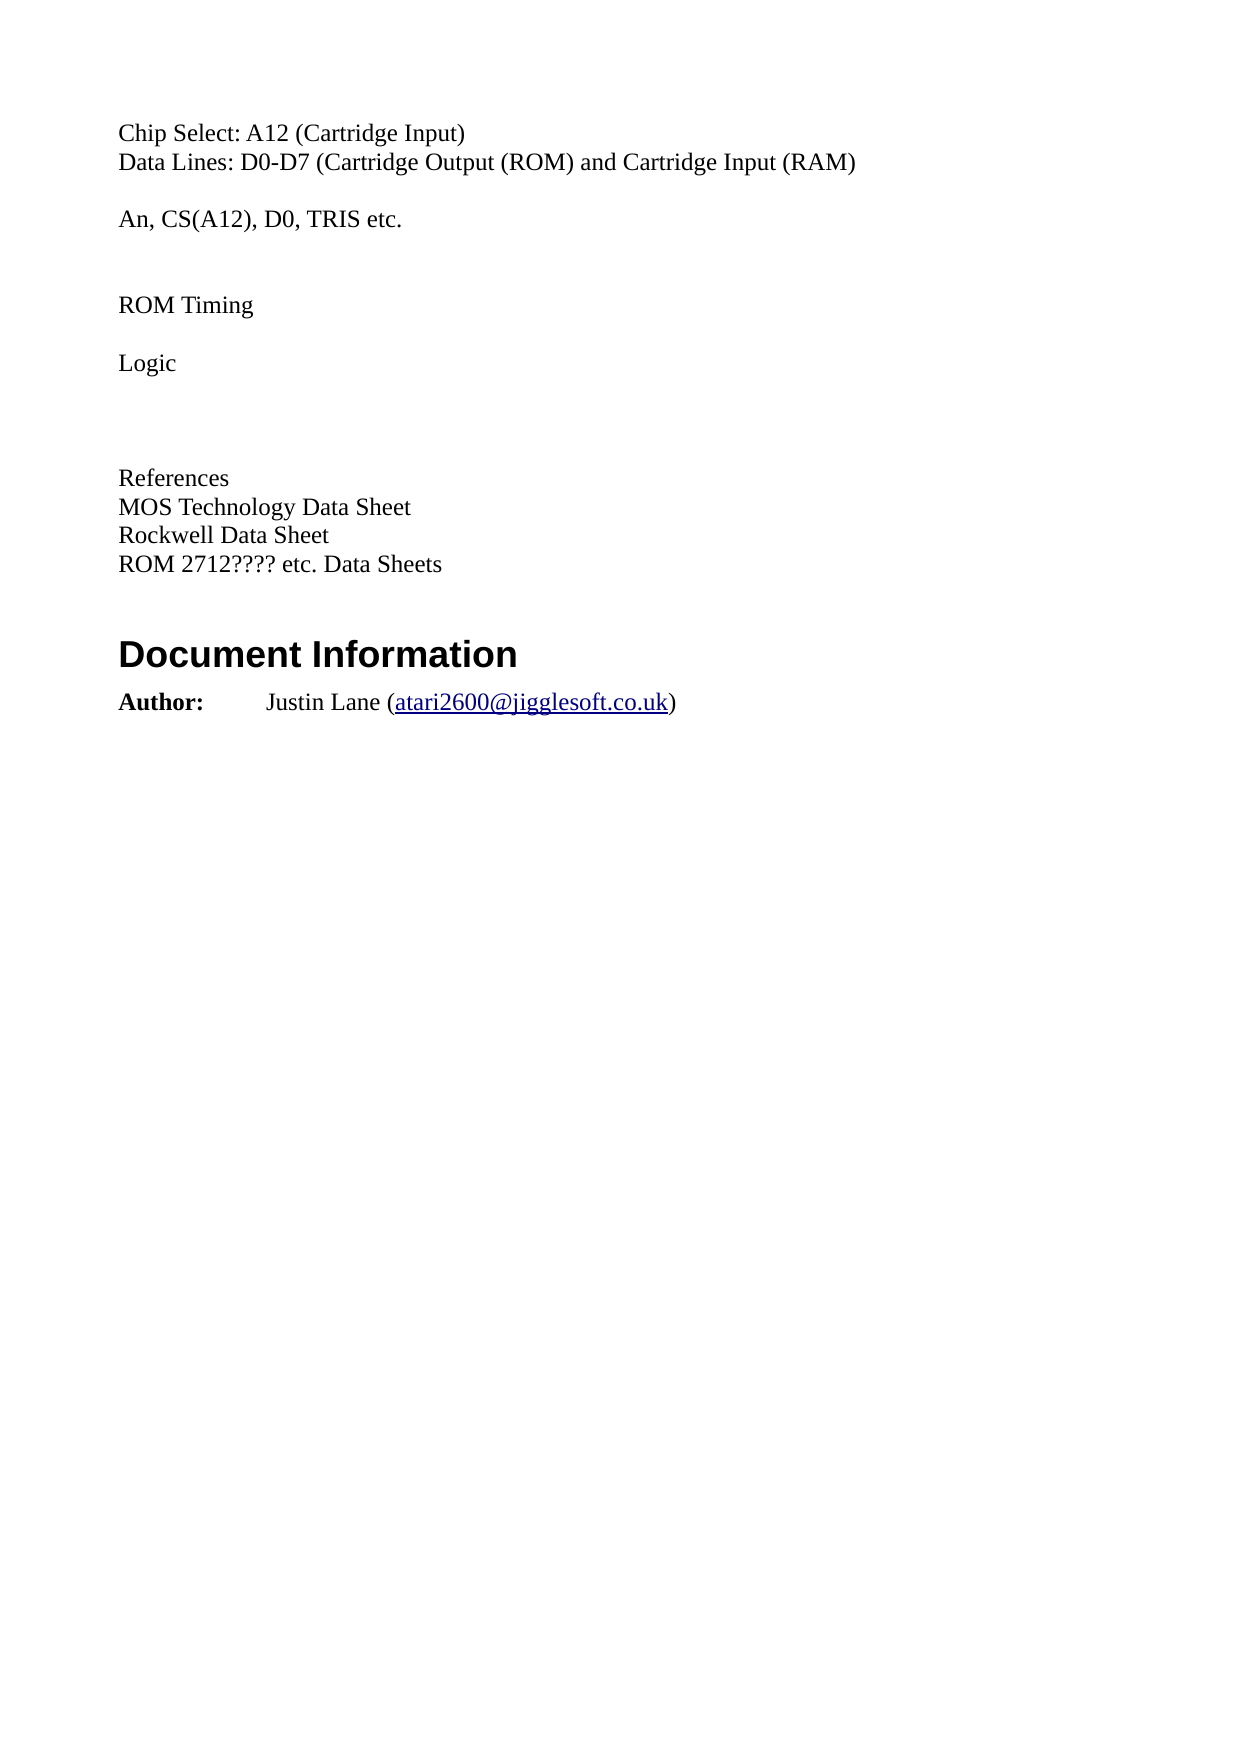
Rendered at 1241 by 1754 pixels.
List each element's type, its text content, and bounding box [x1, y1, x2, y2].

text Data Lines: D0-D7 (Cartridge Output (ROM) and Cartridge Input (RAM) [118, 147, 1122, 176]
text Author: Justin Lane (atari2600@jigglesoft.co.uk) [118, 687, 1122, 716]
subtitle Document Information [118, 632, 1122, 675]
text References [118, 463, 1122, 492]
text Chip Select: A12 (Cartridge Input) [118, 118, 1122, 147]
text ROM 2712???? etc. Data Sheets [118, 549, 1122, 578]
text An, CS(A12), D0, TRIS etc. [118, 204, 1122, 233]
text ROM Timing [118, 291, 1122, 319]
text Logic [118, 348, 1122, 377]
text Rockwell Data Sheet [118, 521, 1122, 549]
text MOS Technology Data Sheet [118, 492, 1122, 521]
